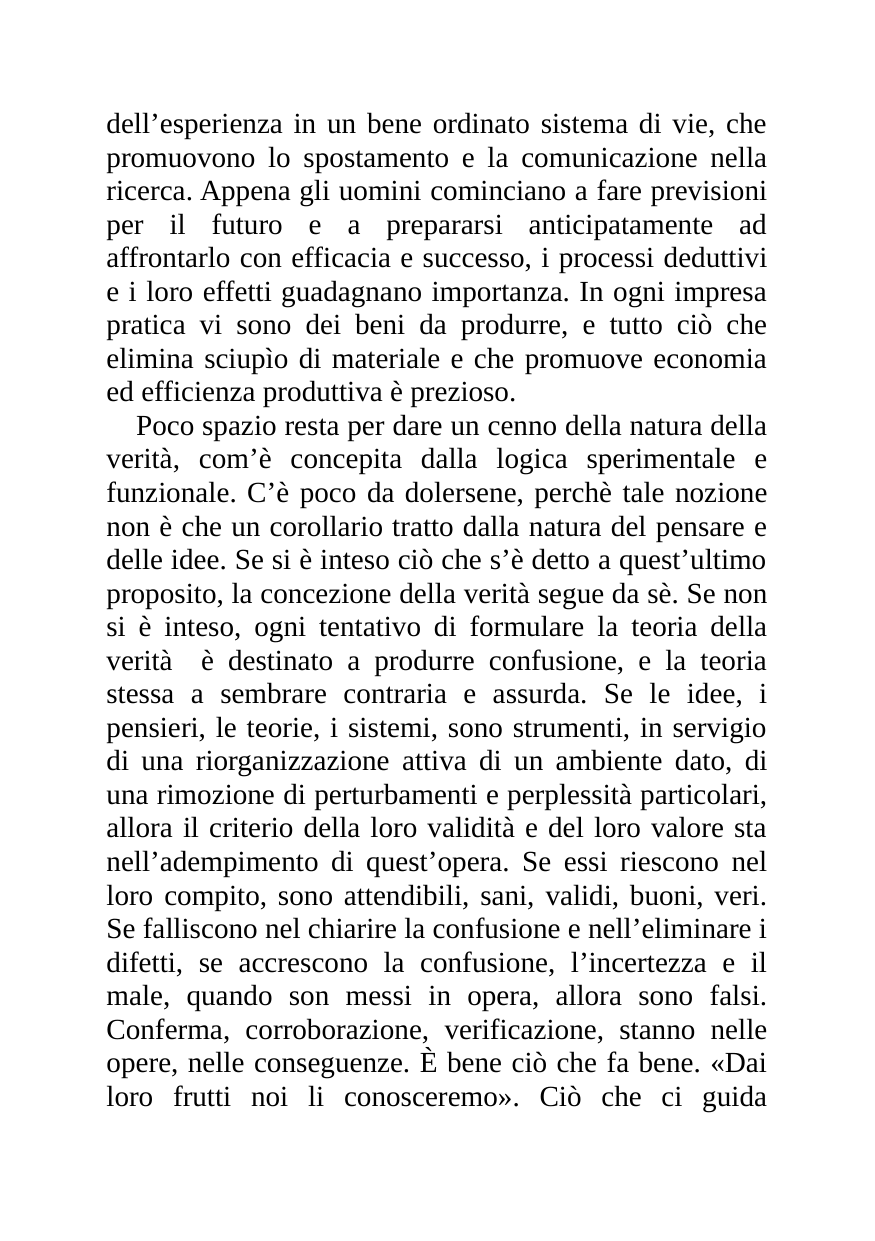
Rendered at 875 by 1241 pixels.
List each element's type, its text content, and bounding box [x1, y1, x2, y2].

text Poco spazio resta per dare un cenno della natura della verità, com’è concepita dalla logica sperimentale e funzionale. C’è poco da dolersene, perchè tale nozione non è che un corollario tratto dalla natura del pensare e delle idee. Se si è inteso ciò che s’è detto a quest’ultimo proposito, la concezione della verità segue da sè. Se non si è inteso, ogni tentativo di formulare la teoria della verità è destinato a produrre confusione, e la teoria stessa a sembrare contraria e assurda. Se le idee, i pensieri, le teorie, i sistemi, sono strumenti, in servigio di una riorganizzazione attiva di un ambiente dato, di una rimozione di perturbamenti e perplessità particolari, allora il criterio della loro validità e del loro valore sta nell’adempimento di quest’opera. Se essi riescono nel loro compito, sono attendibili, sani, validi, buoni, veri. Se falliscono nel chiarire la confusione e nell’eliminare i difetti, se accrescono la confusione, l’incertezza e il male, quando son messi in opera, allora sono falsi. Conferma, corroborazione, verificazione, stanno nelle opere, nelle conseguenze. È bene ciò che fa bene. «Dai loro frutti noi li conosceremo». Ciò che ci guida [106, 408, 768, 1112]
text dell’esperienza in un bene ordinato sistema di vie, che promuovono lo spostamento e la comunicazione nella ricerca. Appena gli uomini cominciano a fare previsioni per il futuro e a prepararsi anticipatamente ad affrontarlo con efficacia e successo, i processi deduttivi e i loro effetti guadagnano importanza. In ogni impresa pratica vi sono dei beni da produrre, e tutto ciò che elimina sciupìo di materiale e che promuove economia ed efficienza produttiva è prezioso. [106, 106, 768, 408]
